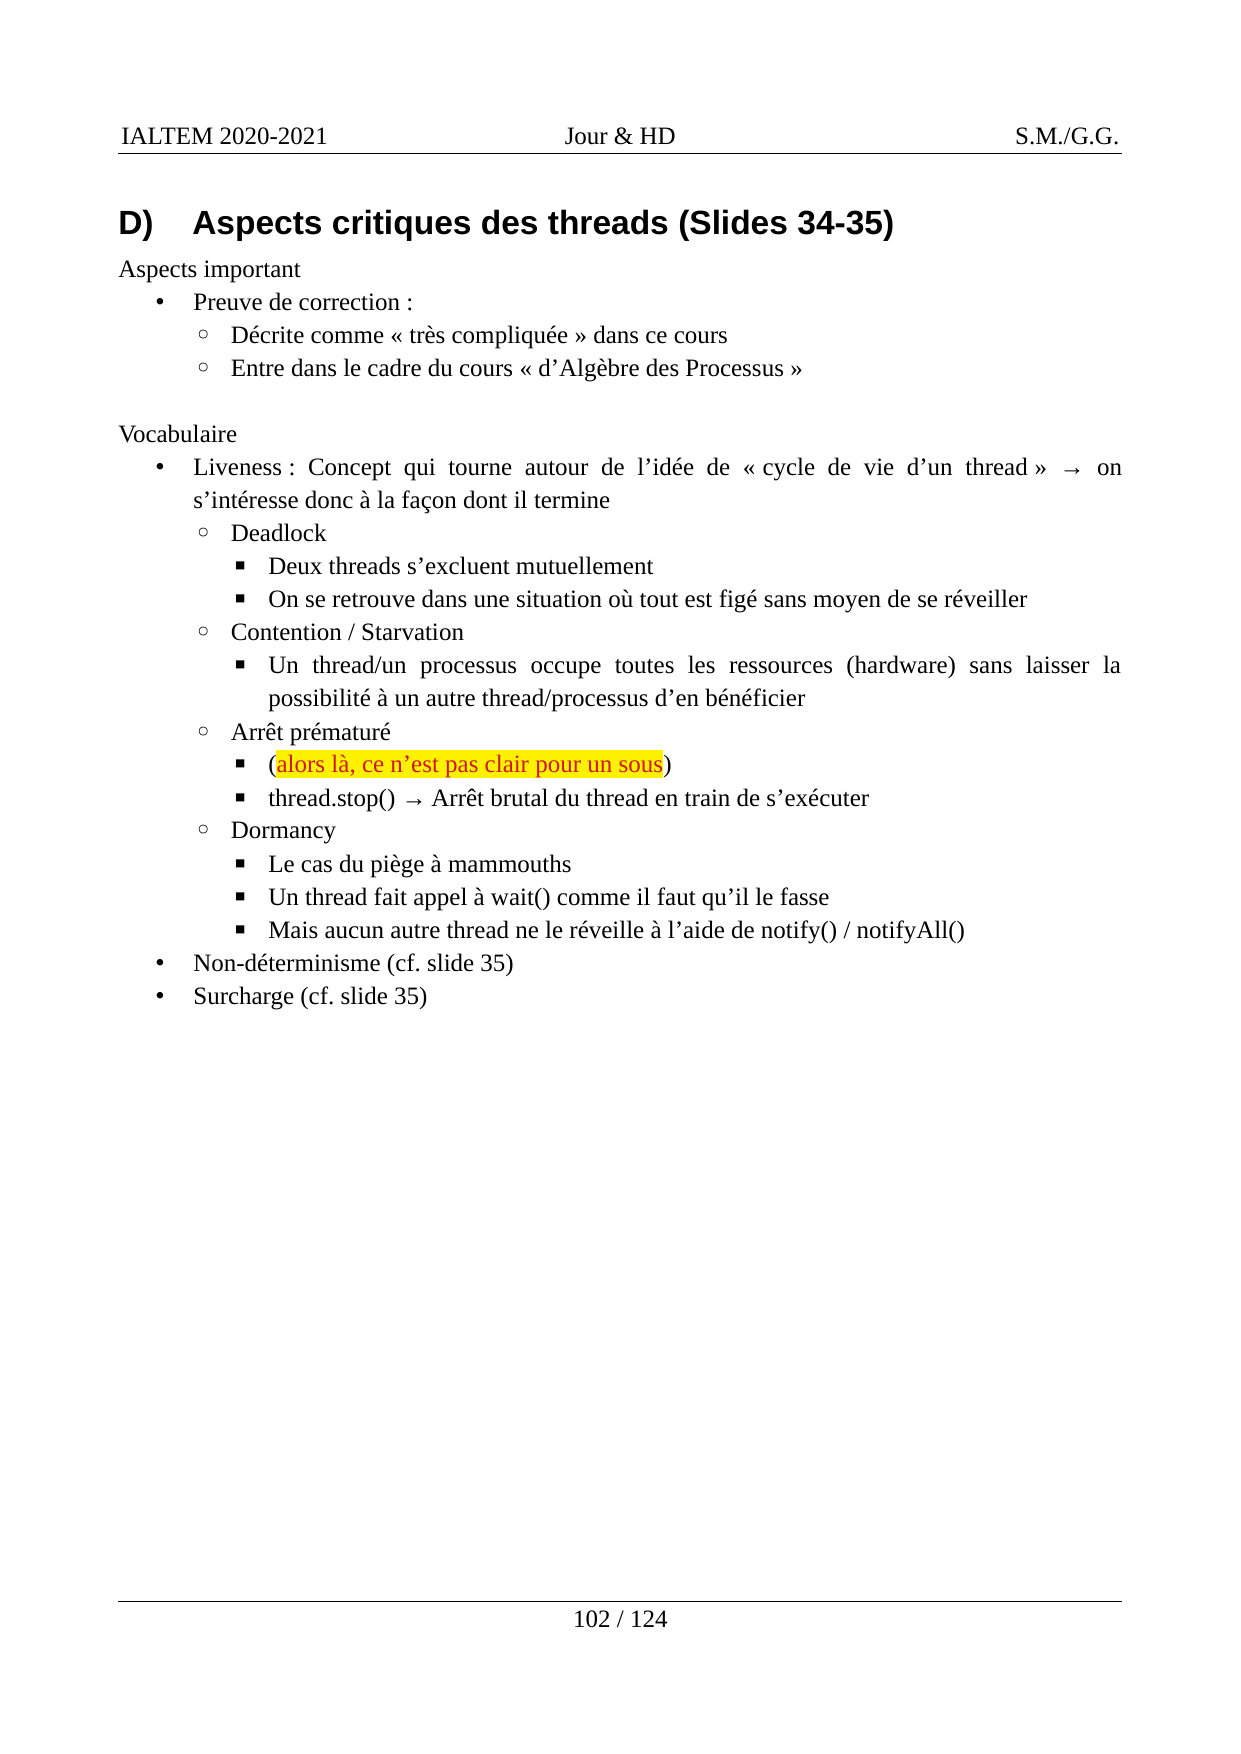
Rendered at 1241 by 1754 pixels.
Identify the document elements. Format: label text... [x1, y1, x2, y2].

list Dormancy [193, 816, 1122, 844]
list On se retrouve dans une situation où tout est figé sans moyen de se réveiller [231, 584, 1122, 613]
list Arrêt prématuré [193, 717, 1122, 745]
list Non-déterminisme (cf. slide 35) [156, 948, 1122, 976]
list (alors là, ce n’est pas clair pour un sous) [231, 749, 1122, 778]
subtitle Aspects critiques des threads (Slides 34-35) [118, 203, 1122, 242]
list Contention / Starvation [193, 617, 1122, 646]
list Surcharge (cf. slide 35) [156, 981, 1122, 1009]
list Mais aucun autre thread ne le réveille à l’aide de notify() / notifyAll() [231, 915, 1122, 943]
list Un thread/un processus occupe toutes les ressources (hardware) sans laisser la possibilité à un autre thread/processus d’en bénéficier [231, 651, 1122, 712]
text Vocabulaire [118, 419, 1122, 448]
list Liveness : Concept qui tourne autour de l’idée de « cycle de vie d’un thread » → on s’intéresse donc à la façon dont il termine [156, 452, 1122, 514]
list Décrite comme « très compliquée » dans ce cours [193, 320, 1122, 349]
list Le cas du piège à mammouths [231, 849, 1122, 877]
list Deux threads s’excluent mutuellement [231, 551, 1122, 580]
list Entre dans le cadre du cours « d’Algèbre des Processus » [193, 353, 1122, 382]
list Deadlock [193, 518, 1122, 547]
text Aspects important [118, 254, 1122, 283]
list thread.stop() → Arrêt brutal du thread en train de s’exécuter [231, 783, 1122, 811]
list Preuve de correction : [156, 287, 1122, 316]
list Un thread fait appel à wait() comme il faut qu’il le fasse [231, 882, 1122, 910]
